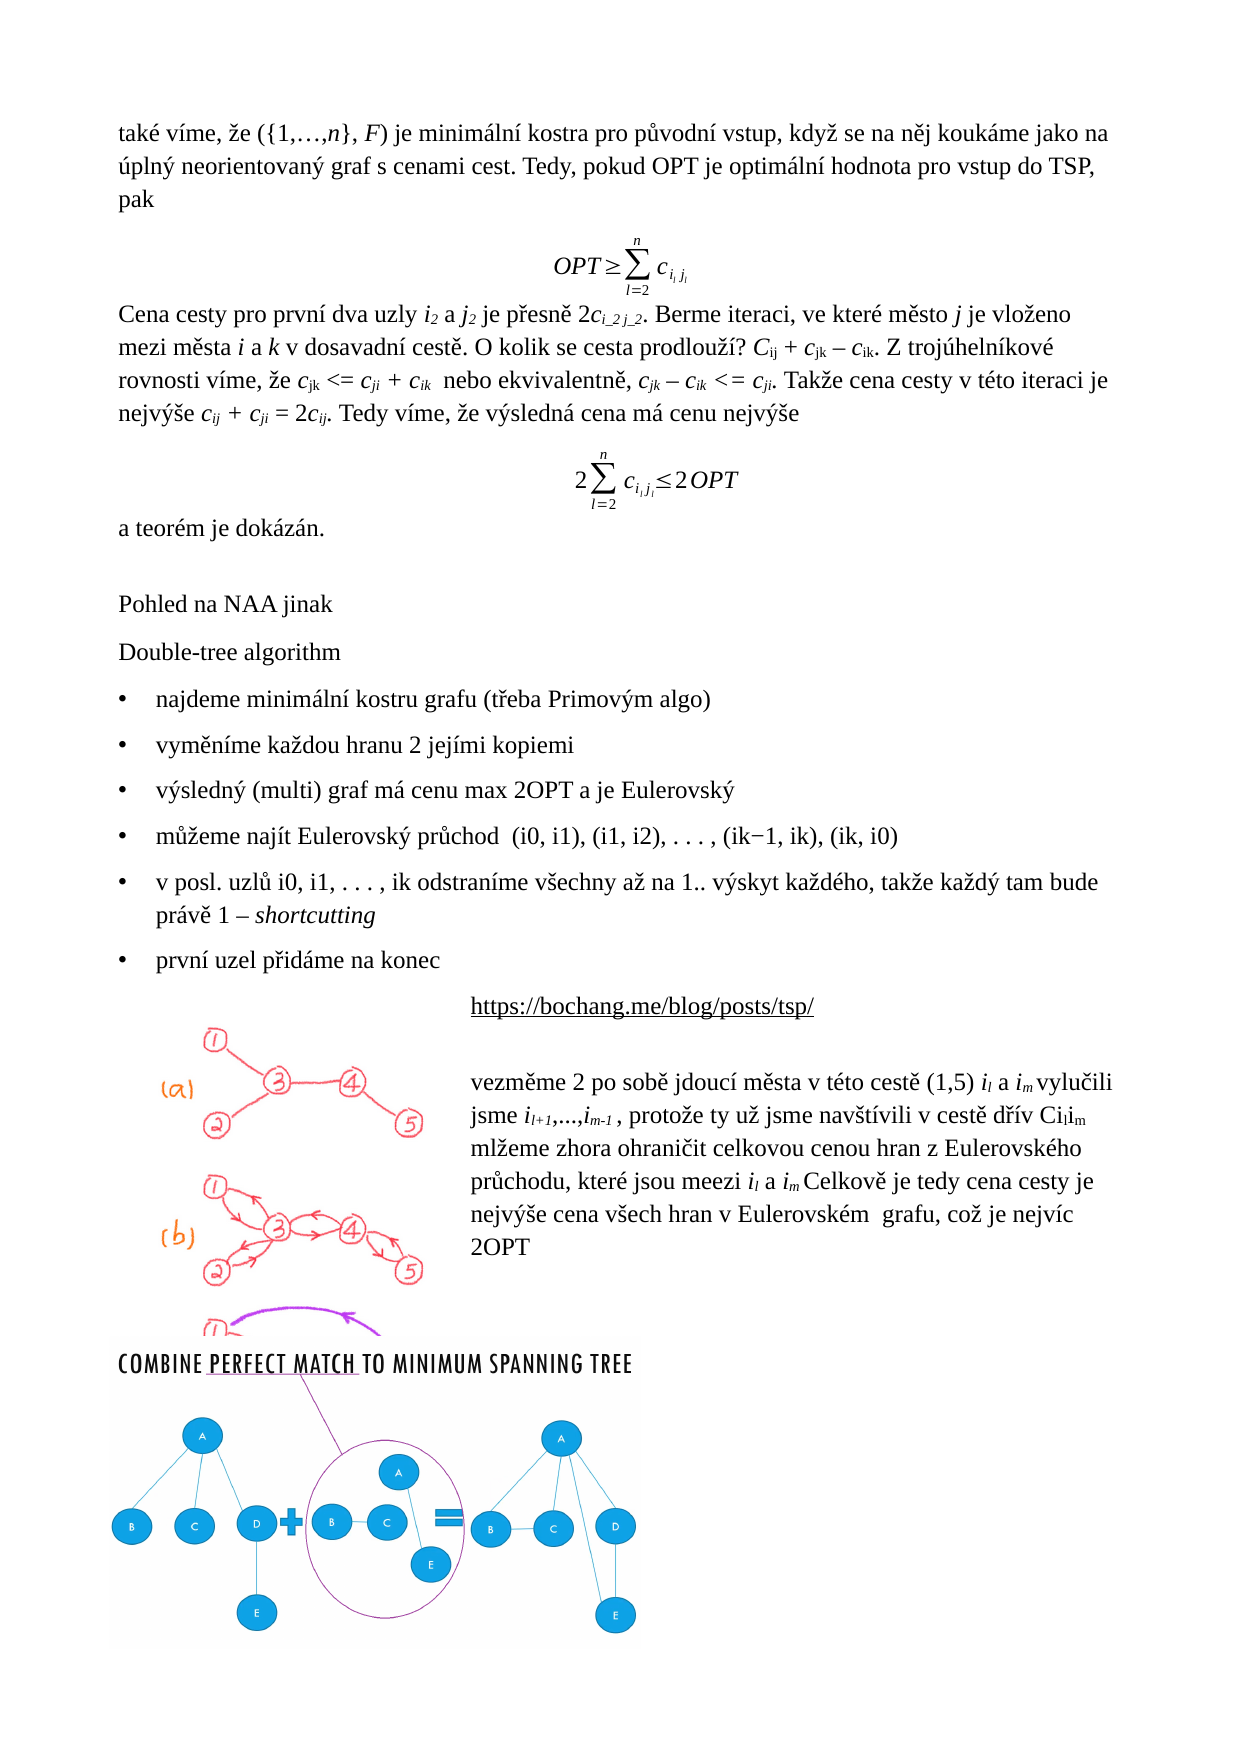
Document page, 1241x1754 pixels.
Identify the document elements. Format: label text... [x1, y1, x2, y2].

list • výsledný (multi) graf má cenu max 2OPT a je Eulerovský [118, 776, 1122, 804]
text vezměme 2 po sobě jdoucí města v této cestě (1,5) il a im vylučili jsme il+1,...,im-1 , protože ty už jsme navštívili v cestě dřív Cilim mlžeme zhora ohraničit celkovou cenou hran z Eulerovského průchodu, které jsou meezi il a im Celkově je tedy cena cesty je nejvýše cena všech hran v Eulerovském grafu, což je nejvíc 2OPT [471, 1067, 1122, 1261]
text a teorém je dokázán. [118, 513, 1122, 542]
text Pohled na NAA jinak [118, 589, 1122, 618]
list • vyměníme každou hranu 2 jejími kopiemi [118, 730, 1122, 759]
text https://bochang.me/blog/posts/tsp/ [118, 991, 1122, 1019]
picture [109, 1008, 642, 1649]
list • první uzel přidáme na konec [118, 945, 1122, 974]
list • najdeme minimální kostru grafu (třeba Primovým algo) [118, 684, 1122, 713]
list • v posl. uzlů i0, i1, . . . , ik odstraníme všechny až na 1.. výskyt každého, takže každý tam bude právě 1 – shortcutting [118, 867, 1122, 928]
text také víme, že ({1,…,n}, F) je minimální kostra pro původní vstup, když se na něj koukáme jako na úplný neorientovaný graf s cenami cest. Tedy, pokud OPT je optimální hodnota pro vstup do TSP, pak [118, 118, 1122, 213]
text Double-tree algorithm [118, 637, 1122, 666]
text Cena cesty pro první dva uzly i2 a j2 je přesně 2ci_2 j_2. Berme iteraci, ve které město j je vloženo mezi města i a k v dosavadní cestě. O kolik se cesta prodlouží? Cij + cjk – cik. Z trojúhelníkové rovnosti víme, že cjk <= cji + cik nebo ekvivalentně, cjk – cik <= cji. Takže cena cesty v této iteraci je nejvýše cij + cji = 2cij. Tedy víme, že výsledná cena má cenu nejvýše [118, 299, 1122, 427]
list • můžeme najít Eulerovský průchod (i0, i1), (i1, i2), . . . , (ik−1, ik), (ik, i0) [118, 821, 1122, 850]
